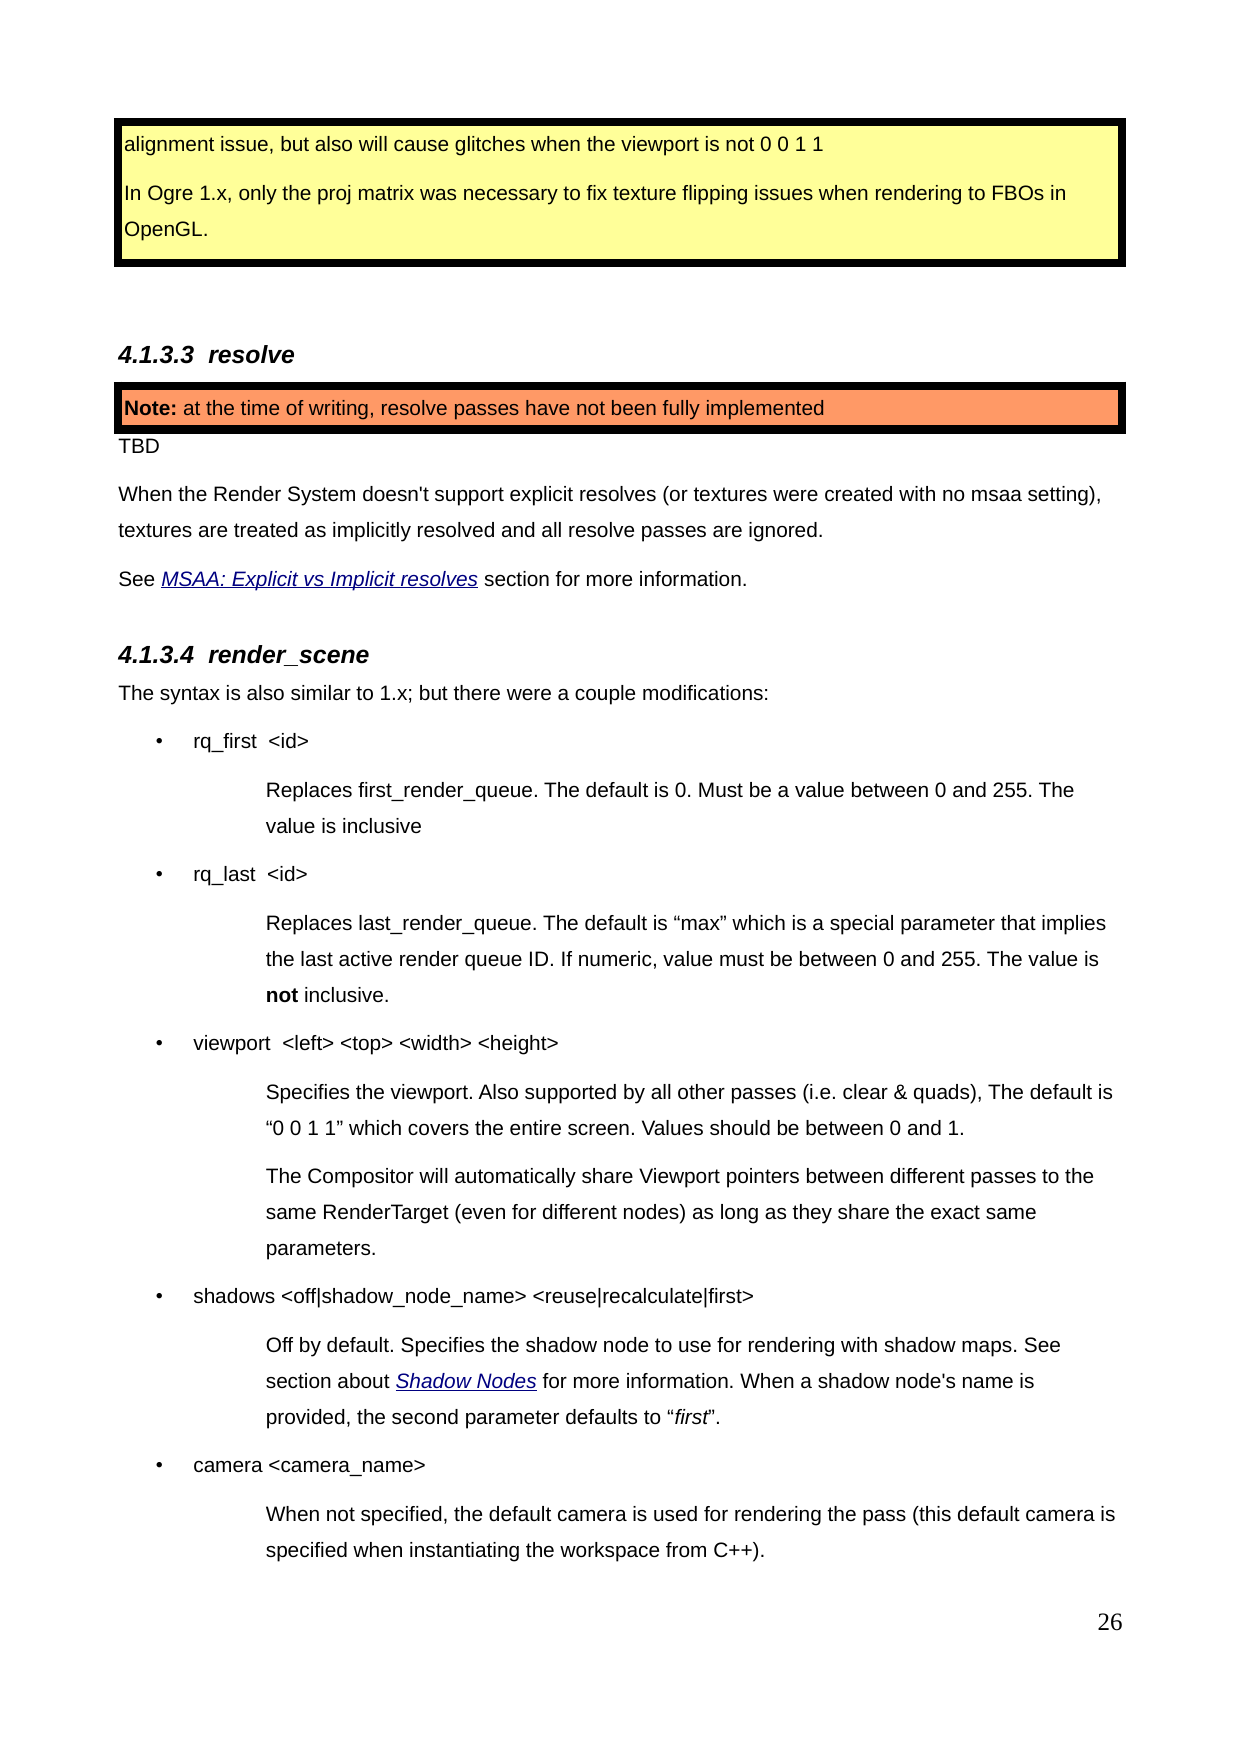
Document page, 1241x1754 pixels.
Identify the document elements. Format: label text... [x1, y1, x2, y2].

text Specifies the viewport. Also supported by all other passes (i.e. clear & quads), The default is “0 0 1 1” which covers the entire screen. Values should be between 0 and 1. [266, 1080, 1122, 1139]
subtitle render_scene [118, 640, 1122, 668]
table_header Note: at the time of writing, resolve passes have not been fully implemented [122, 390, 1118, 425]
text Replaces first_render_queue. The default is 0. Must be a value between 0 and 255. The value is inclusive [266, 778, 1122, 838]
text Off by default. Specifies the shadow node to use for rendering with shadow maps. See section about Shadow Nodes for more information. When a shadow node's name is provided, the second parameter defaults to “first”. [266, 1333, 1122, 1429]
text When the Render System doesn't support explicit resolves (or textures were created with no msaa setting), textures are treated as implicitly resolved and all resolve passes are ignored. [118, 482, 1122, 542]
text See MSAA: Explicit vs Implicit resolves section for more information. [118, 566, 1122, 590]
subtitle resolve [118, 341, 1122, 369]
text The syntax is also similar to 1.x; but there were a couple modifications: [118, 681, 1122, 705]
text Replaces last_render_queue. The default is “max” which is a special parameter that implies the last active render queue ID. If numeric, value must be between 0 and 255. The value is not inclusive. [266, 911, 1122, 1007]
list shadows <off|shadow_node_name> <reuse|recalculate|first> [156, 1284, 1122, 1308]
list viewport <left> <top> <width> <height> [156, 1031, 1122, 1055]
text When not specified, the default camera is used for rendering the pass (this default camera is specified when instantiating the workspace from C++). [266, 1502, 1122, 1562]
list rq_last <id> [156, 862, 1122, 886]
text The Compositor will automatically share Viewport pointers between different passes to the same RenderTarget (even for different nodes) as long as they share the exact same parameters. [266, 1164, 1122, 1260]
list camera <camera_name> [156, 1453, 1122, 1477]
table_header alignment issue, but also will cause glitches when the viewport is not 0 0 1 1 In Ogre 1.x, only the proj matrix was necessary to fix texture flipping issues when rendering to FBOs in OpenGL. [122, 126, 1118, 259]
list rq_first <id> [156, 729, 1122, 753]
text TBD [118, 434, 1122, 458]
